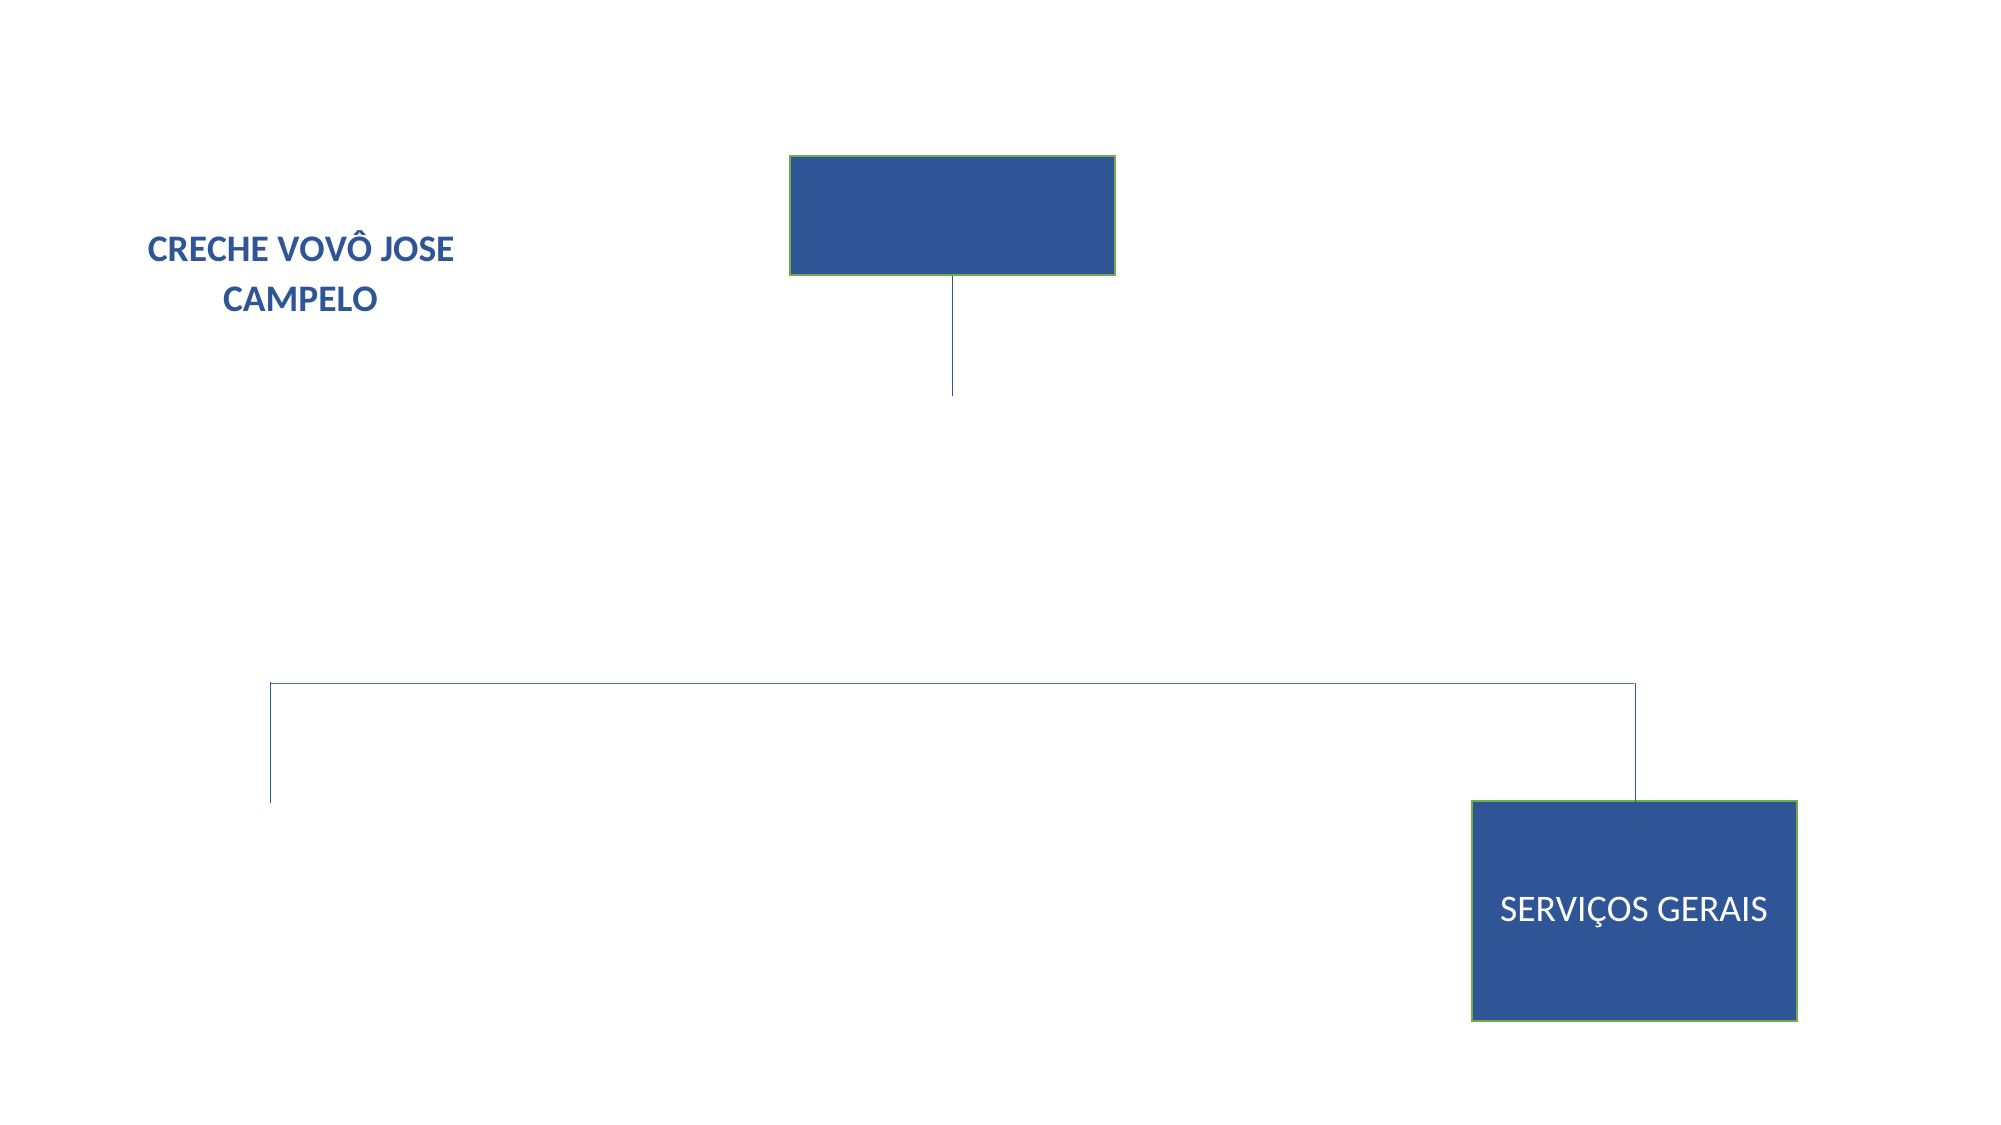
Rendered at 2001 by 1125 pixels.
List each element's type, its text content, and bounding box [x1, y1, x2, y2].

text 174 [197, 103, 1701, 149]
text CRECHE VOVÔ JOSE [147, 225, 590, 271]
text CAMPELO [223, 275, 590, 321]
